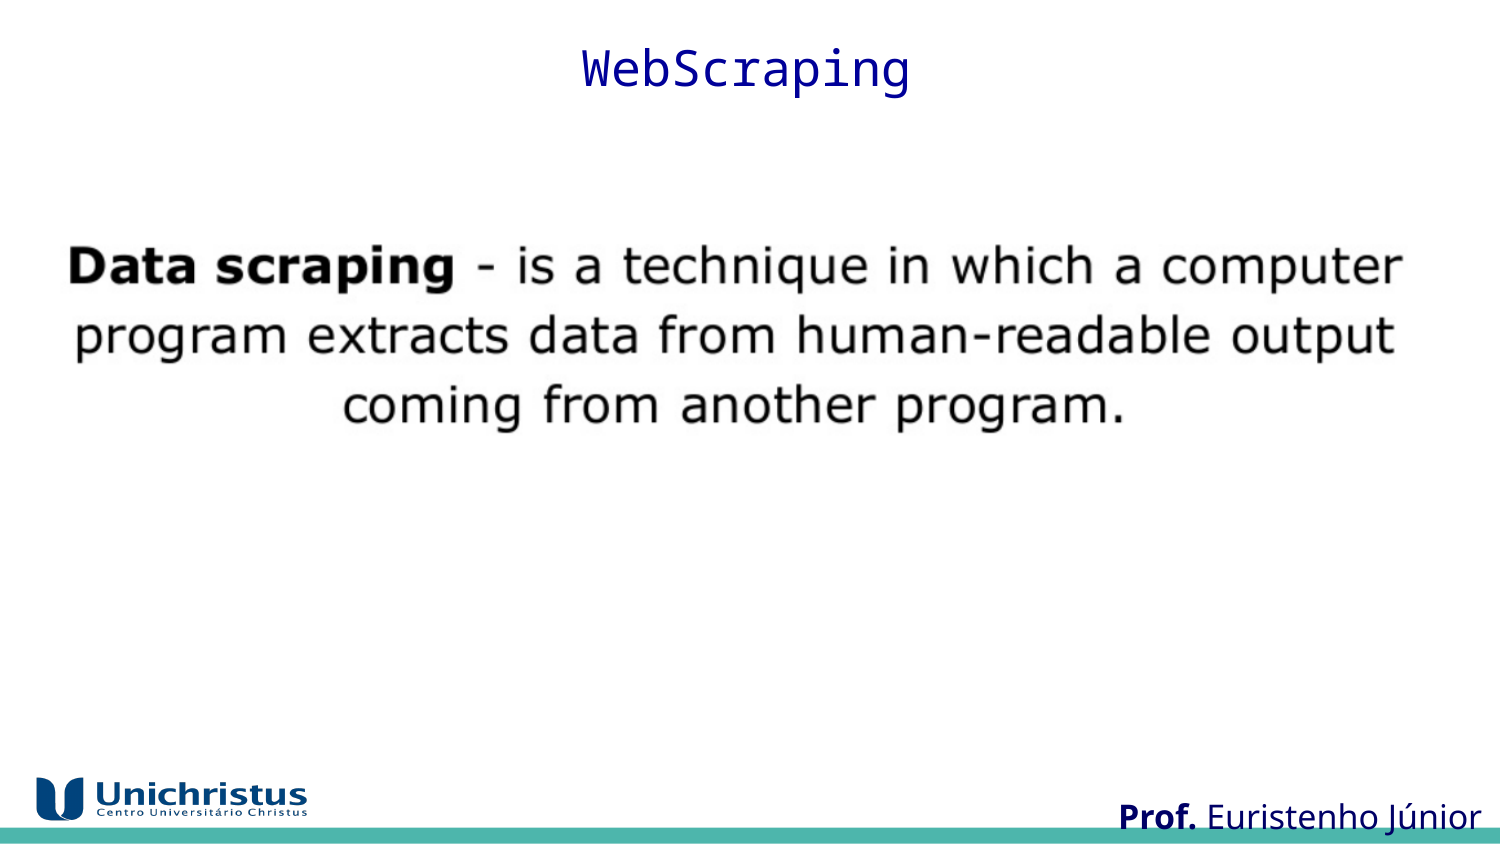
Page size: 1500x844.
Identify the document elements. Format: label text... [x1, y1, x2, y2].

picture [32, 775, 311, 822]
text_box WebScraping [566, 25, 927, 99]
picture [47, 229, 1441, 461]
